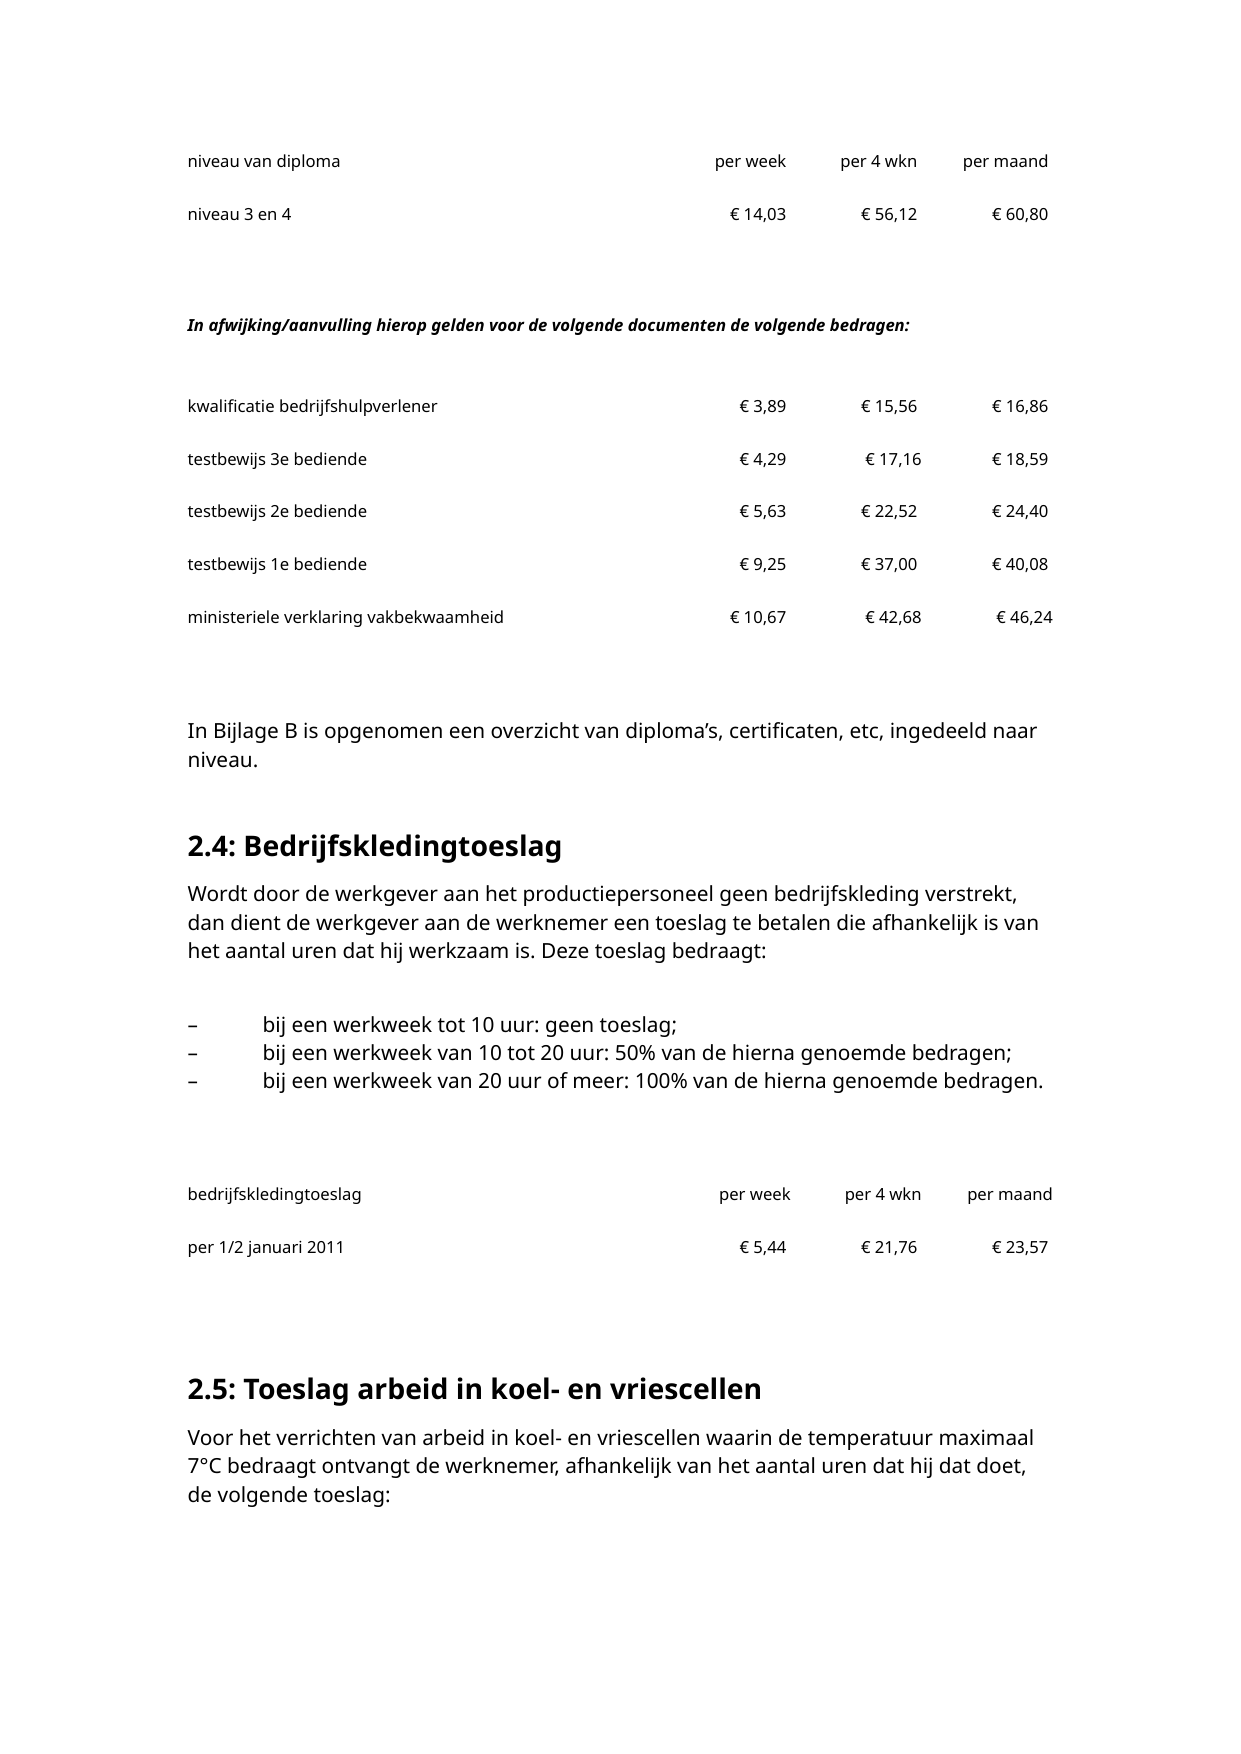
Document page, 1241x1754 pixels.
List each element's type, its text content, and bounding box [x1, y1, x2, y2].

table_cell € 37,00 [790, 553, 921, 605]
table_header kwalificatie bedrijfshulpverlener [188, 395, 659, 447]
table_cell € 60,80 [921, 203, 1053, 255]
table_cell € 5,44 [659, 1236, 790, 1288]
table_cell € 46,24 [921, 605, 1053, 658]
table_header € 3,89 [659, 395, 790, 447]
table_cell niveau 3 en 4 [188, 203, 659, 255]
table_cell € 24,40 [921, 500, 1053, 553]
table_cell € 9,25 [659, 553, 790, 605]
table_cell € 23,57 [921, 1236, 1053, 1288]
table_cell € 18,59 [921, 447, 1053, 500]
table_header per 4 wkn [790, 150, 921, 203]
table_cell per 1/2 januari 2011 [188, 1236, 659, 1288]
table_cell testbewijs 2e bediende [188, 500, 659, 553]
text Voor het verrichten van arbeid in koel- en vriescellen waarin de temperatuur maximaal 7°C bedraagt ontvangt de werknemer, afhankelijk van het aantal uren dat hij dat doet, de volgende toeslag: [187, 1423, 1053, 1508]
list bij een werkweek van 20 uur of meer: 100% van de hierna genoemde bedragen. [187, 1067, 1053, 1095]
table_header € 16,86 [921, 395, 1053, 447]
table_cell € 56,12 [790, 203, 921, 255]
table_header niveau van diploma [188, 150, 659, 203]
table_header per 4 wkn [790, 1183, 921, 1236]
table_cell € 40,08 [921, 553, 1053, 605]
table_cell € 42,68 [790, 605, 921, 658]
table_header per week [659, 1183, 790, 1236]
table_cell € 10,67 [659, 605, 790, 658]
table_cell testbewijs 1e bediende [188, 553, 659, 605]
table_cell € 4,29 [659, 447, 790, 500]
subtitle 2.4: Bedrijfskledingtoeslag [187, 826, 1053, 864]
table_cell ministeriele verklaring vakbekwaamheid [188, 605, 659, 658]
table_header per maand [921, 1183, 1053, 1236]
table_header per maand [921, 150, 1053, 203]
text In Bijlage B is opgenomen een overzicht van diploma’s, certificaten, etc, ingedeeld naar niveau. [187, 716, 1053, 773]
text Wordt door de werkgever aan het productiepersoneel geen bedrijfskleding verstrekt, dan dient de werkgever aan de werknemer een toeslag te betalen die afhankelijk is van het aantal uren dat hij werkzaam is. Deze toeslag bedraagt: [187, 879, 1053, 965]
table_cell € 21,76 [790, 1236, 921, 1288]
table_header € 15,56 [790, 395, 921, 447]
table_cell € 22,52 [790, 500, 921, 553]
list bij een werkweek van 10 tot 20 uur: 50% van de hierna genoemde bedragen; [187, 1038, 1053, 1067]
text In afwijking/aanvulling hierop gelden voor de volgende documenten de volgende bedragen: [187, 314, 1053, 337]
subtitle 2.5: Toeslag arbeid in koel- en vriescellen [187, 1369, 1053, 1408]
table_header per week [659, 150, 790, 203]
list bij een werkweek tot 10 uur: geen toeslag; [187, 1010, 1053, 1038]
table_cell testbewijs 3e bediende [188, 447, 659, 500]
table_cell € 17,16 [790, 447, 921, 500]
table_header bedrijfskledingtoeslag [188, 1183, 659, 1236]
table_cell € 14,03 [659, 203, 790, 255]
table_cell € 5,63 [659, 500, 790, 553]
